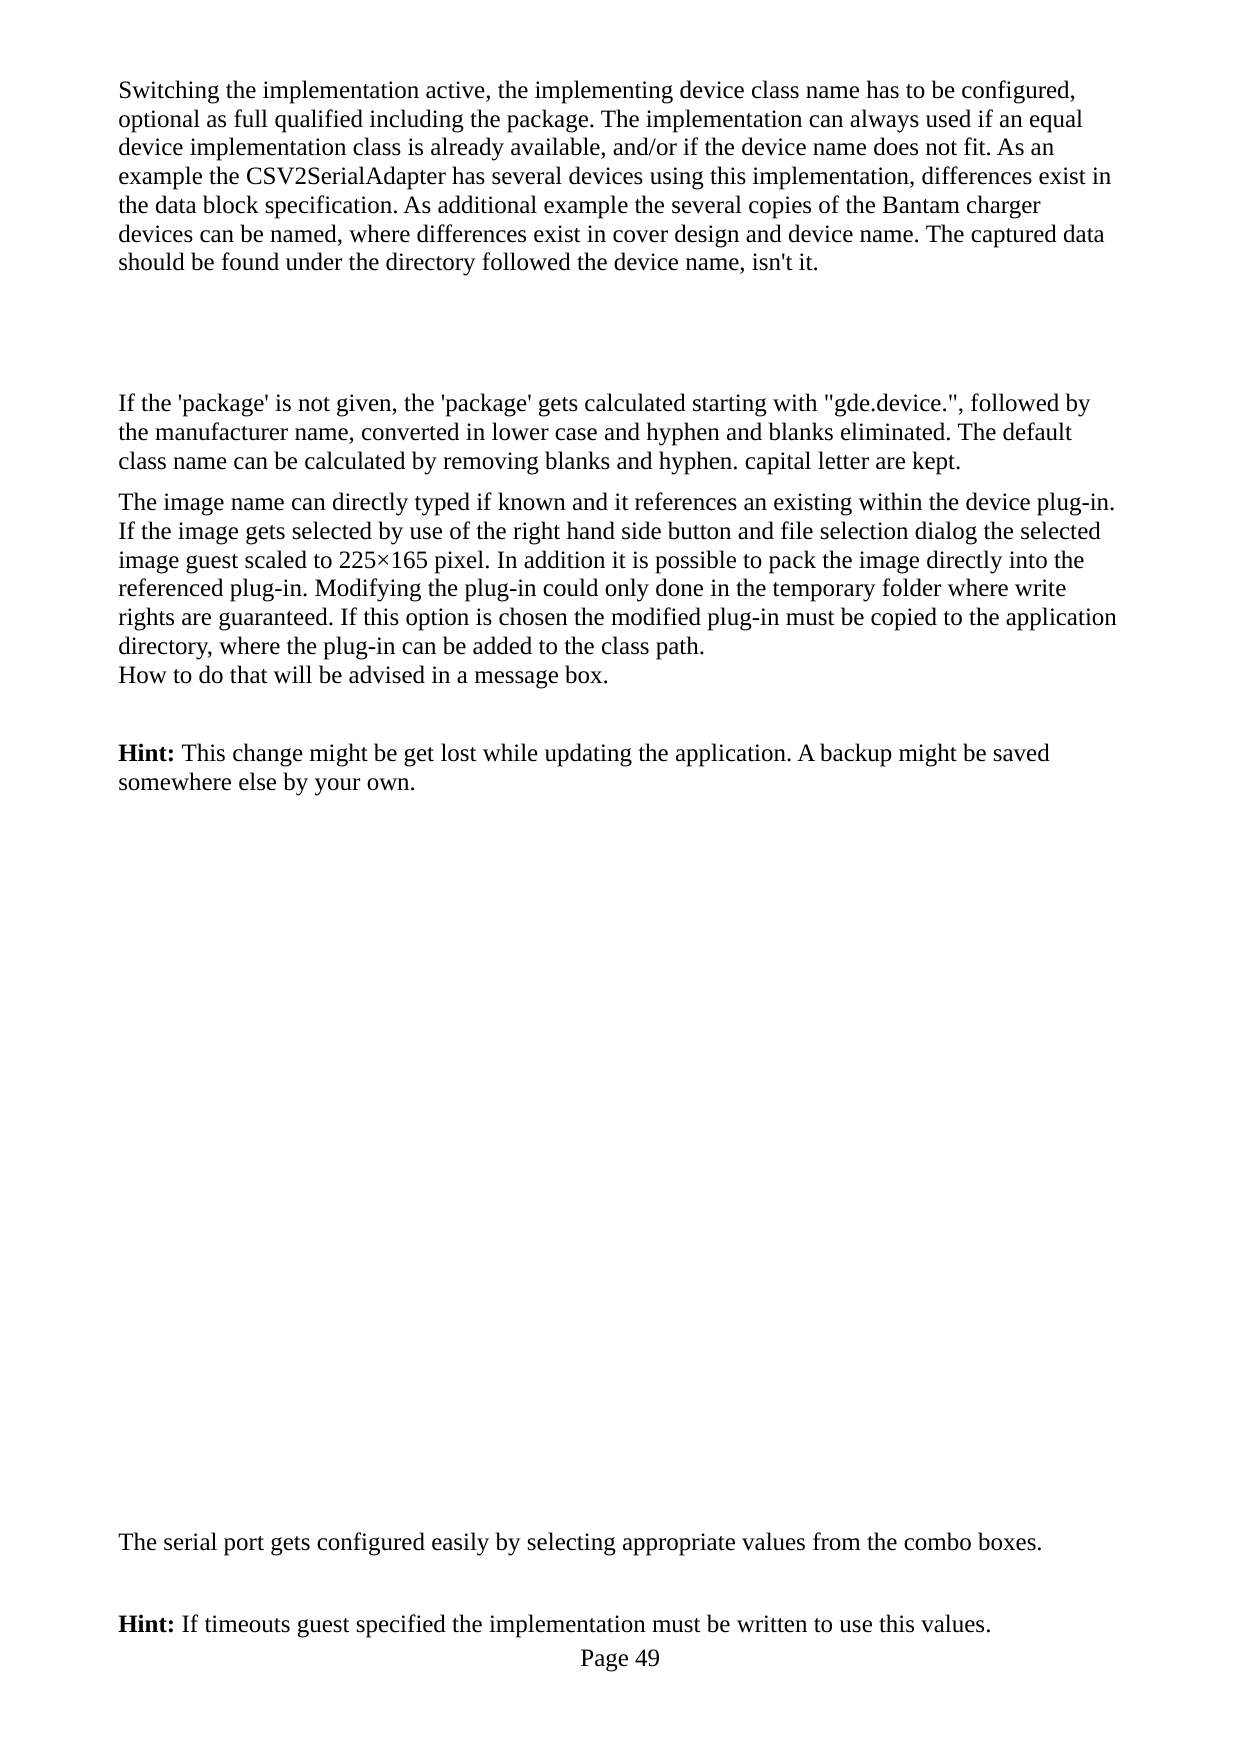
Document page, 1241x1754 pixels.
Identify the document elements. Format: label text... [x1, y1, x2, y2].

text The image name can directly typed if known and it references an existing within the device plug-in. If the image gets selected by use of the right hand side button and file selection dialog the selected image guest scaled to 225×165 pixel. In addition it is possible to pack the image directly into the referenced plug-in. Modifying the plug-in could only done in the temporary folder where write rights are guaranteed. If this option is chosen the modified plug-in must be copied to the application directory, where the plug-in can be added to the class path. How to do that will be advised in a message box. [118, 487, 1122, 688]
text Hint: If timeouts guest specified the implementation must be written to use this values. [118, 1609, 1122, 1638]
text Hint: This change might be get lost while updating the application. A backup might be saved somewhere else by your own. [118, 701, 1122, 796]
text Switching the implementation active, the implementing device class name has to be configured, optional as full qualified including the package. The implementation can always used if an equal device implementation class is already available, and/or if the device name does not fit. As an example the CSV2SerialAdapter has several devices using this implementation, differences exist in the data block specification. As additional example the several copies of the Bantam charger devices can be named, where differences exist in cover design and device name. The captured data should be found under the directory followed the device name, isn't it. If the 'package' is not given, the 'package' gets calculated starting with "gde.device.", followed by the manufacturer name, converted in lower case and hyphen and blanks eliminated. The default class name can be calculated by removing blanks and hyphen. capital letter are kept. [118, 75, 1122, 475]
text The serial port gets configured easily by selecting appropriate values from the combo boxes. [118, 1527, 1122, 1556]
